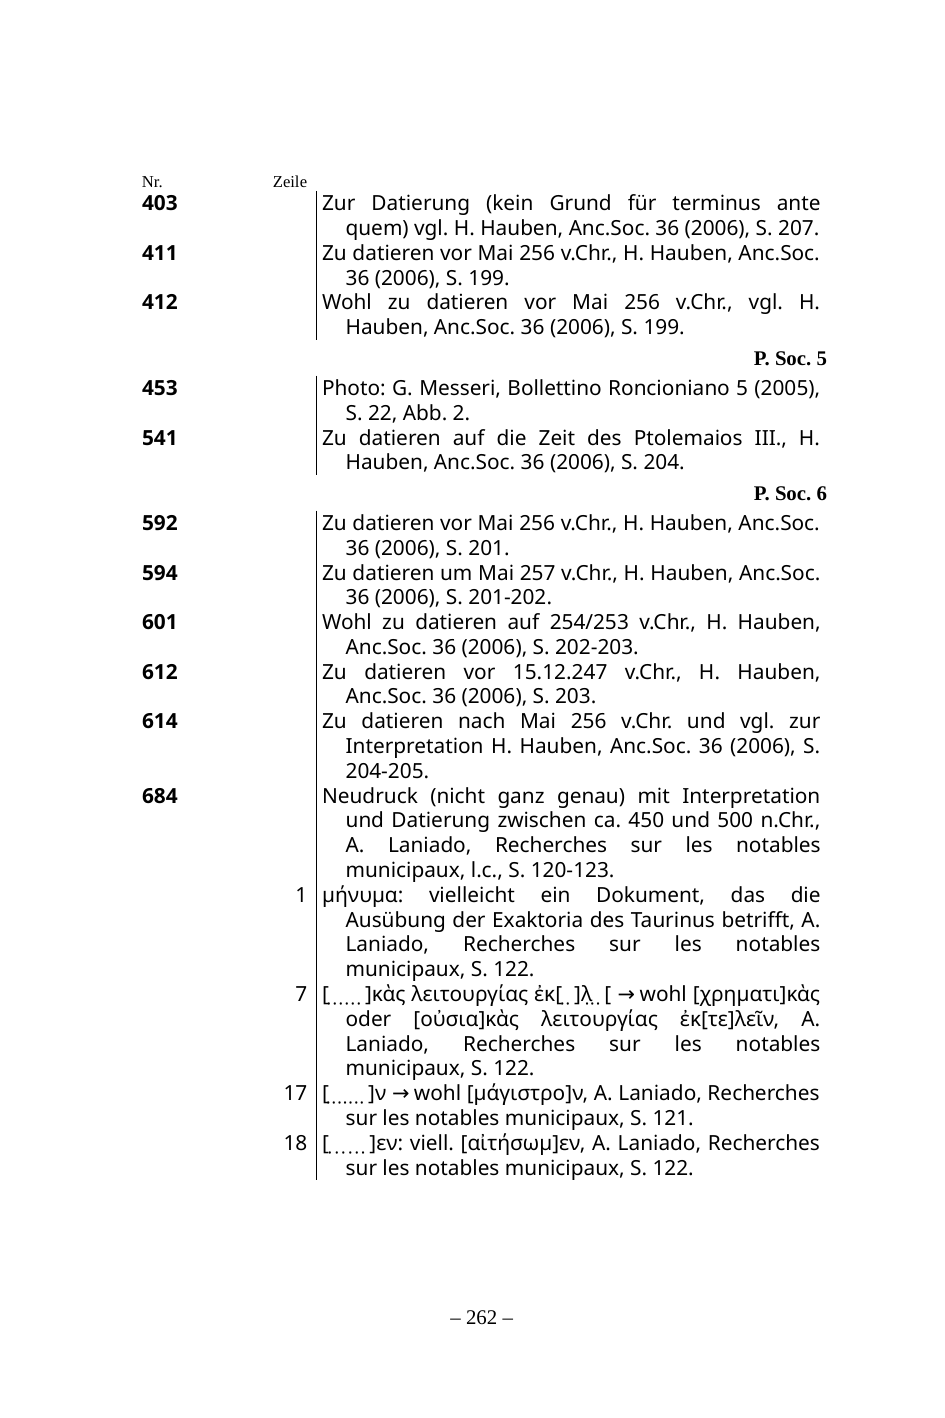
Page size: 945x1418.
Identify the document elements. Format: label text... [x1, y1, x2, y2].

table_cell 403 [136, 191, 316, 240]
table_cell 684 [136, 783, 316, 882]
table_cell [ ̣ ̣ ̣ ̣ ̣ ̣ ̣]ν → wohl [μάγιστρο]ν, A. Laniado, Recherches sur les notables municipaux, S. 121. [317, 1081, 827, 1130]
table_cell 412 [136, 290, 316, 339]
table_cell [136, 1081, 224, 1130]
table_cell Zu datieren vor 15.12.247 v.Chr., H. Hauben, Anc.Soc. 36 (2006), S. 203. [317, 659, 827, 709]
table_cell 601 [136, 610, 316, 659]
table_cell 7 [224, 982, 316, 1081]
table_cell [ ̣ ̣ ̣ ̣ ̣ ̣]κὰς λειτουργίας ἐκ[ ̣ ̣]λ̣ ̣ ̣[ → wohl [χρηματι]κὰς oder [οὐσια]κὰς λειτουργίας ἐκ[τε]λεῖν, A. Laniado, Recherches sur les notables municipaux, S. 122. [317, 982, 827, 1081]
table_cell Zu datieren vor Mai 256 v.Chr., H. Hauben, Anc.Soc. 36 (2006), S. 199. [317, 240, 827, 290]
table_cell 1 [224, 883, 316, 982]
table_cell 612 [136, 659, 316, 709]
table_header 453 [136, 376, 316, 425]
table_header 592 [136, 511, 316, 560]
table_cell μήνυμα: vielleicht ein Dokument, das die Ausübung der Exaktoria des Taurinus betrifft, A. Laniado, Recherches sur les notables municipaux, S. 122. [317, 883, 827, 982]
table_cell Zu datieren um Mai 257 v.Chr., H. Hauben, Anc.Soc. 36 (2006), S. 201-202. [317, 560, 827, 610]
subtitle P. Soc. 6 [136, 481, 827, 505]
table_cell [136, 1130, 224, 1180]
table_cell Neudruck (nicht ganz genau) mit Interpretation und Datierung zwischen ca. 450 und 500 n.Chr., A. Laniado, Recherches sur les notables municipaux, l.c., S. 120-123. [317, 783, 827, 882]
table_header Zu datieren vor Mai 256 v.Chr., H. Hauben, Anc.Soc. 36 (2006), S. 201. [317, 511, 827, 560]
table_cell 541 [136, 425, 316, 475]
table_cell 17 [224, 1081, 316, 1130]
table_cell Zu datieren nach Mai 256 v.Chr. und vgl. zur Interpretation H. Hauben, Anc.Soc. 36 (2006), S. 204-205. [317, 709, 827, 783]
table_cell [136, 982, 224, 1081]
table_cell 594 [136, 560, 316, 610]
table_cell Zur Datierung (kein Grund für terminus ante quem) vgl. H. Hauben, Anc.Soc. 36 (2006), S. 207. [317, 191, 827, 240]
table_cell 411 [136, 240, 316, 290]
table_cell 18 [224, 1130, 316, 1180]
table_cell Wohl zu datieren auf 254/253 v.Chr., H. Hauben, Anc.Soc. 36 (2006), S. 202-203. [317, 610, 827, 659]
table_cell Wohl zu datieren vor Mai 256 v.Chr., vgl. H. Hauben, Anc.Soc. 36 (2006), S. 199. [317, 290, 827, 339]
table_cell Zu datieren auf die Zeit des Ptolemaios III., H. Hauben, Anc.Soc. 36 (2006), S. 204. [317, 425, 827, 475]
table_cell [136, 883, 224, 982]
table_cell [ ̣ ̣ ̣ ̣ ̣ ̣]εν: viell. [αἰτήσωμ]εν, A. Laniado, Recherches sur les notables municipaux, S. 122. [317, 1130, 827, 1180]
table_header Photo: G. Messeri, Bollettino Roncioniano 5 (2005), S. 22, Abb. 2. [317, 376, 827, 425]
table_cell 614 [136, 709, 316, 783]
subtitle P. Soc. 5 [136, 346, 827, 369]
